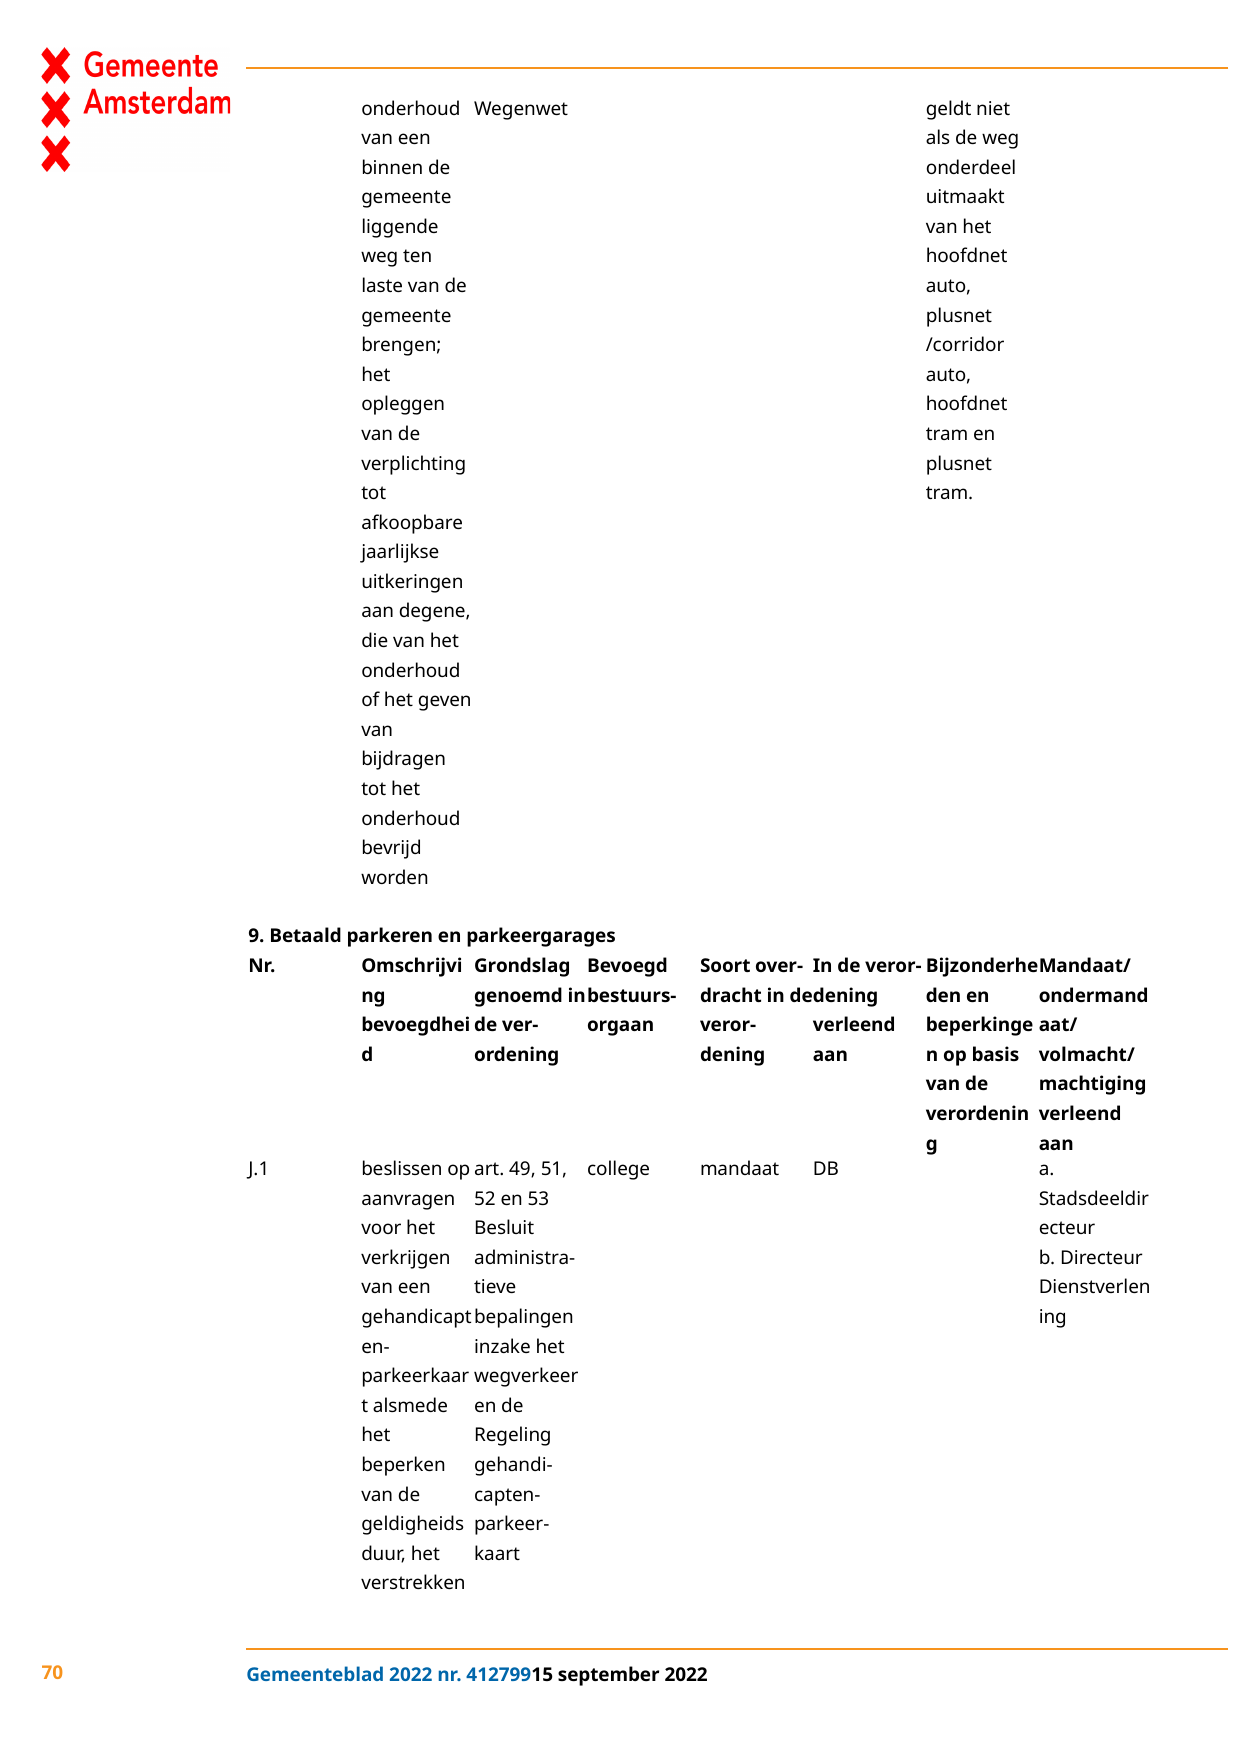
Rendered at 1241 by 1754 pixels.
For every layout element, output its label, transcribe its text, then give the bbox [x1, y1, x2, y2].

table_header Bevoegd bestuurs-orgaan [587, 952, 700, 1155]
table_header Bijzonderheden en beperkingen op basis van de verordening [926, 952, 1038, 1155]
table_cell J.1 [248, 1155, 361, 1595]
table_header Nr. [248, 952, 361, 1155]
table_cell mandaat [700, 1155, 813, 1595]
table_cell a. Stadsdeeldirecteur b. Directeur Dienstverlening [1039, 1155, 1152, 1595]
table_cell [1039, 95, 1152, 890]
table_cell art. 49, 51, 52 en 53 Besluit administra-tieve bepalingen inzake het wegverkeer en de Regeling gehandi-capten- parkeer- kaart [474, 1155, 587, 1595]
table_cell [813, 95, 926, 890]
table_cell [926, 1155, 1038, 1595]
table_cell onderhoud van een binnen de gemeente liggende weg ten laste van de gemeente brengen; het opleggen van de verplichting tot afkoopbare jaarlijkse uitkeringen aan degene, die van het onderhoud of het geven van bijdragen tot het onderhoud bevrijd worden [361, 95, 474, 890]
table_cell [700, 95, 813, 890]
table_header Omschrijving bevoegdheid [361, 952, 474, 1155]
table_cell [587, 95, 700, 890]
text 9. Betaald parkeren en parkeergarages [248, 922, 1152, 948]
table_cell geldt niet als de weg onderdeel uitmaakt van het hoofdnet auto, plusnet /corridor auto, hoofdnet tram en plusnet tram. [926, 95, 1038, 890]
table_cell college [587, 1155, 700, 1595]
table_cell Wegenwet [474, 95, 587, 890]
table_header Mandaat/ondermandaat/ volmacht/machtiging verleend aan [1039, 952, 1152, 1155]
picture [41, 47, 231, 172]
table_cell [248, 95, 361, 890]
table_cell beslissen op aanvragen voor het verkrijgen van een gehandicapten- parkeerkaart alsmede het beperken van de geldigheidsduur, het verstrekken [361, 1155, 474, 1595]
table_header Soort over-dracht in de veror-dening [700, 952, 813, 1155]
table_cell DB [813, 1155, 926, 1595]
table_header In de veror-dening verleend aan [813, 952, 926, 1155]
table_header Grondslag genoemd in de ver-ordening [474, 952, 587, 1155]
